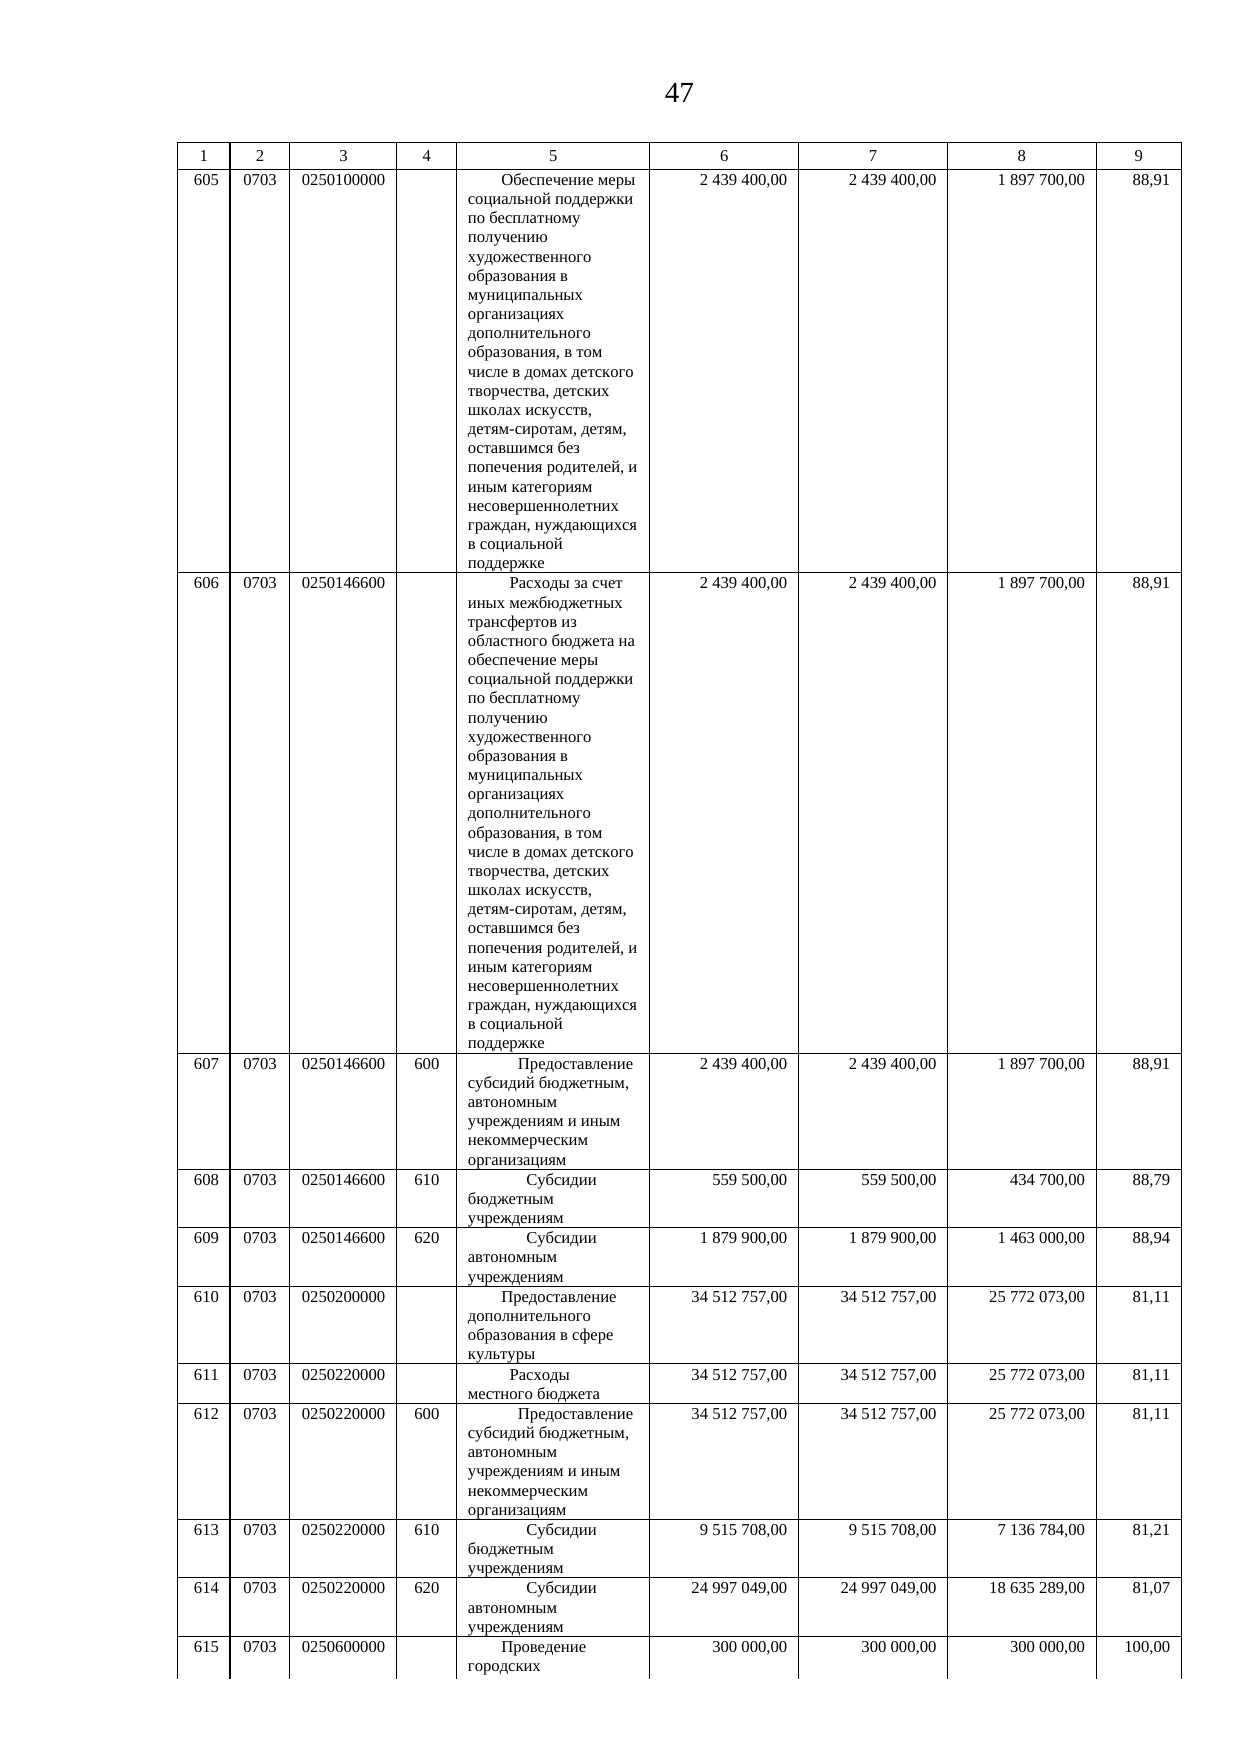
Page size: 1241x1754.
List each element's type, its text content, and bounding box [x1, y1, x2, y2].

table_cell 81,21 [1097, 1520, 1181, 1577]
table_cell 0250600000 [290, 1637, 396, 1679]
table_cell 434 700,00 [948, 1170, 1096, 1227]
table_cell 615 [178, 1637, 229, 1679]
table_cell [397, 1287, 456, 1363]
table_cell 0703 [231, 1170, 289, 1227]
table_header 6 [650, 143, 798, 169]
table_header 4 [397, 143, 456, 169]
table_cell Обеспечение меры социальной поддержки по бесплатному получению художественного образования в муниципальных организациях дополнительного образования, в том числе в домах детского творчества, детских школах искусств, детям-сиротам, детям, оставшимся без попечения родителей, и иным категориям несовершеннолетних граждан, нуждающихся в социальной поддержке [457, 170, 649, 572]
table_cell Расходы местного бюджета [457, 1364, 649, 1403]
table_cell Субсидии бюджетным учреждениям [457, 1520, 649, 1577]
table_cell 1 879 900,00 [650, 1228, 798, 1286]
table_cell Субсидии автономным учреждениям [457, 1578, 649, 1636]
table_cell 559 500,00 [650, 1170, 798, 1227]
table_cell 2 439 400,00 [799, 170, 947, 572]
table_cell 0703 [231, 1228, 289, 1286]
table_cell [397, 1364, 456, 1403]
table_cell [397, 1637, 456, 1679]
table_cell 0250220000 [290, 1364, 396, 1403]
table_cell 34 512 757,00 [799, 1404, 947, 1519]
table_cell 25 772 073,00 [948, 1364, 1096, 1403]
table_cell 612 [178, 1404, 229, 1519]
table_cell 300 000,00 [948, 1637, 1096, 1679]
table_cell 610 [178, 1287, 229, 1363]
table_cell 34 512 757,00 [650, 1287, 798, 1363]
table_cell 34 512 757,00 [650, 1364, 798, 1403]
table_cell 2 439 400,00 [650, 170, 798, 572]
table_cell 81,07 [1097, 1578, 1181, 1636]
table_cell 0703 [231, 1520, 289, 1577]
table_cell 611 [178, 1364, 229, 1403]
table_cell 559 500,00 [799, 1170, 947, 1227]
table_cell 0703 [231, 1287, 289, 1363]
table_cell 0703 [231, 573, 289, 1052]
table_cell 620 [397, 1578, 456, 1636]
table_cell 24 997 049,00 [799, 1578, 947, 1636]
table_cell 0703 [231, 1054, 289, 1168]
table_cell 608 [178, 1170, 229, 1227]
table_cell 0250146600 [290, 1170, 396, 1227]
table_header 3 [290, 143, 396, 169]
table_cell 610 [397, 1520, 456, 1577]
table_cell 1 897 700,00 [948, 573, 1096, 1052]
table_cell Проведение городских [457, 1637, 649, 1679]
table_cell 605 [178, 170, 229, 572]
table_cell 613 [178, 1520, 229, 1577]
table_cell 0250100000 [290, 170, 396, 572]
table_cell 88,91 [1097, 1054, 1181, 1168]
table_cell 614 [178, 1578, 229, 1636]
table_cell 9 515 708,00 [799, 1520, 947, 1577]
table_cell 606 [178, 573, 229, 1052]
table_cell 2 439 400,00 [799, 1054, 947, 1168]
table_cell 34 512 757,00 [799, 1287, 947, 1363]
table_cell 1 897 700,00 [948, 170, 1096, 572]
table_cell Расходы за счет иных межбюджетных трансфертов из областного бюджета на обеспечение меры социальной поддержки по бесплатному получению художественного образования в муниципальных организациях дополнительного образования, в том числе в домах детского творчества, детских школах искусств, детям-сиротам, детям, оставшимся без попечения родителей, и иным категориям несовершеннолетних граждан, нуждающихся в социальной поддержке [457, 573, 649, 1052]
table_cell 0703 [231, 1637, 289, 1679]
table_cell 609 [178, 1228, 229, 1286]
table_cell 81,11 [1097, 1287, 1181, 1363]
table_cell 300 000,00 [650, 1637, 798, 1679]
table_cell 620 [397, 1228, 456, 1286]
table_cell 1 463 000,00 [948, 1228, 1096, 1286]
table_cell 34 512 757,00 [650, 1404, 798, 1519]
table_header 1 [178, 143, 229, 169]
table_cell 0250146600 [290, 1054, 396, 1168]
table_cell 0250220000 [290, 1578, 396, 1636]
table_cell 88,94 [1097, 1228, 1181, 1286]
table_cell 2 439 400,00 [799, 573, 947, 1052]
table_cell 2 439 400,00 [650, 573, 798, 1052]
table_cell Предоставление дополнительного образования в сфере культуры [457, 1287, 649, 1363]
table_cell 88,91 [1097, 170, 1181, 572]
table_cell 81,11 [1097, 1404, 1181, 1519]
table_cell 0703 [231, 1404, 289, 1519]
table_cell Предоставление субсидий бюджетным, автономным учреждениям и иным некоммерческим организациям [457, 1404, 649, 1519]
table_cell 7 136 784,00 [948, 1520, 1096, 1577]
table_cell 600 [397, 1404, 456, 1519]
table_cell 34 512 757,00 [799, 1364, 947, 1403]
table_cell [397, 573, 456, 1052]
table_cell 0250220000 [290, 1404, 396, 1519]
table_header 9 [1097, 143, 1181, 169]
table_cell 610 [397, 1170, 456, 1227]
table_cell Предоставление субсидий бюджетным, автономным учреждениям и иным некоммерческим организациям [457, 1054, 649, 1168]
table_cell 1 897 700,00 [948, 1054, 1096, 1168]
table_cell 600 [397, 1054, 456, 1168]
table_cell 0703 [231, 1578, 289, 1636]
table_cell 0703 [231, 1364, 289, 1403]
table_cell 0250146600 [290, 573, 396, 1052]
table_cell 607 [178, 1054, 229, 1168]
table_header 7 [799, 143, 947, 169]
table_cell 88,79 [1097, 1170, 1181, 1227]
table_cell 88,91 [1097, 573, 1181, 1052]
table_cell 300 000,00 [799, 1637, 947, 1679]
table_cell Субсидии автономным учреждениям [457, 1228, 649, 1286]
table_cell 81,11 [1097, 1364, 1181, 1403]
table_cell 24 997 049,00 [650, 1578, 798, 1636]
table_cell 1 879 900,00 [799, 1228, 947, 1286]
table_cell 0703 [231, 170, 289, 572]
table_header 2 [231, 143, 289, 169]
table_cell Субсидии бюджетным учреждениям [457, 1170, 649, 1227]
table_cell 25 772 073,00 [948, 1404, 1096, 1519]
table_header 8 [948, 143, 1096, 169]
table_header 5 [457, 143, 649, 169]
table_cell 0250146600 [290, 1228, 396, 1286]
table_cell 0250220000 [290, 1520, 396, 1577]
table_cell 100,00 [1097, 1637, 1181, 1679]
table_cell 0250200000 [290, 1287, 396, 1363]
table_cell 2 439 400,00 [650, 1054, 798, 1168]
table_cell 18 635 289,00 [948, 1578, 1096, 1636]
table_cell 9 515 708,00 [650, 1520, 798, 1577]
table_cell [397, 170, 456, 572]
table_cell 25 772 073,00 [948, 1287, 1096, 1363]
